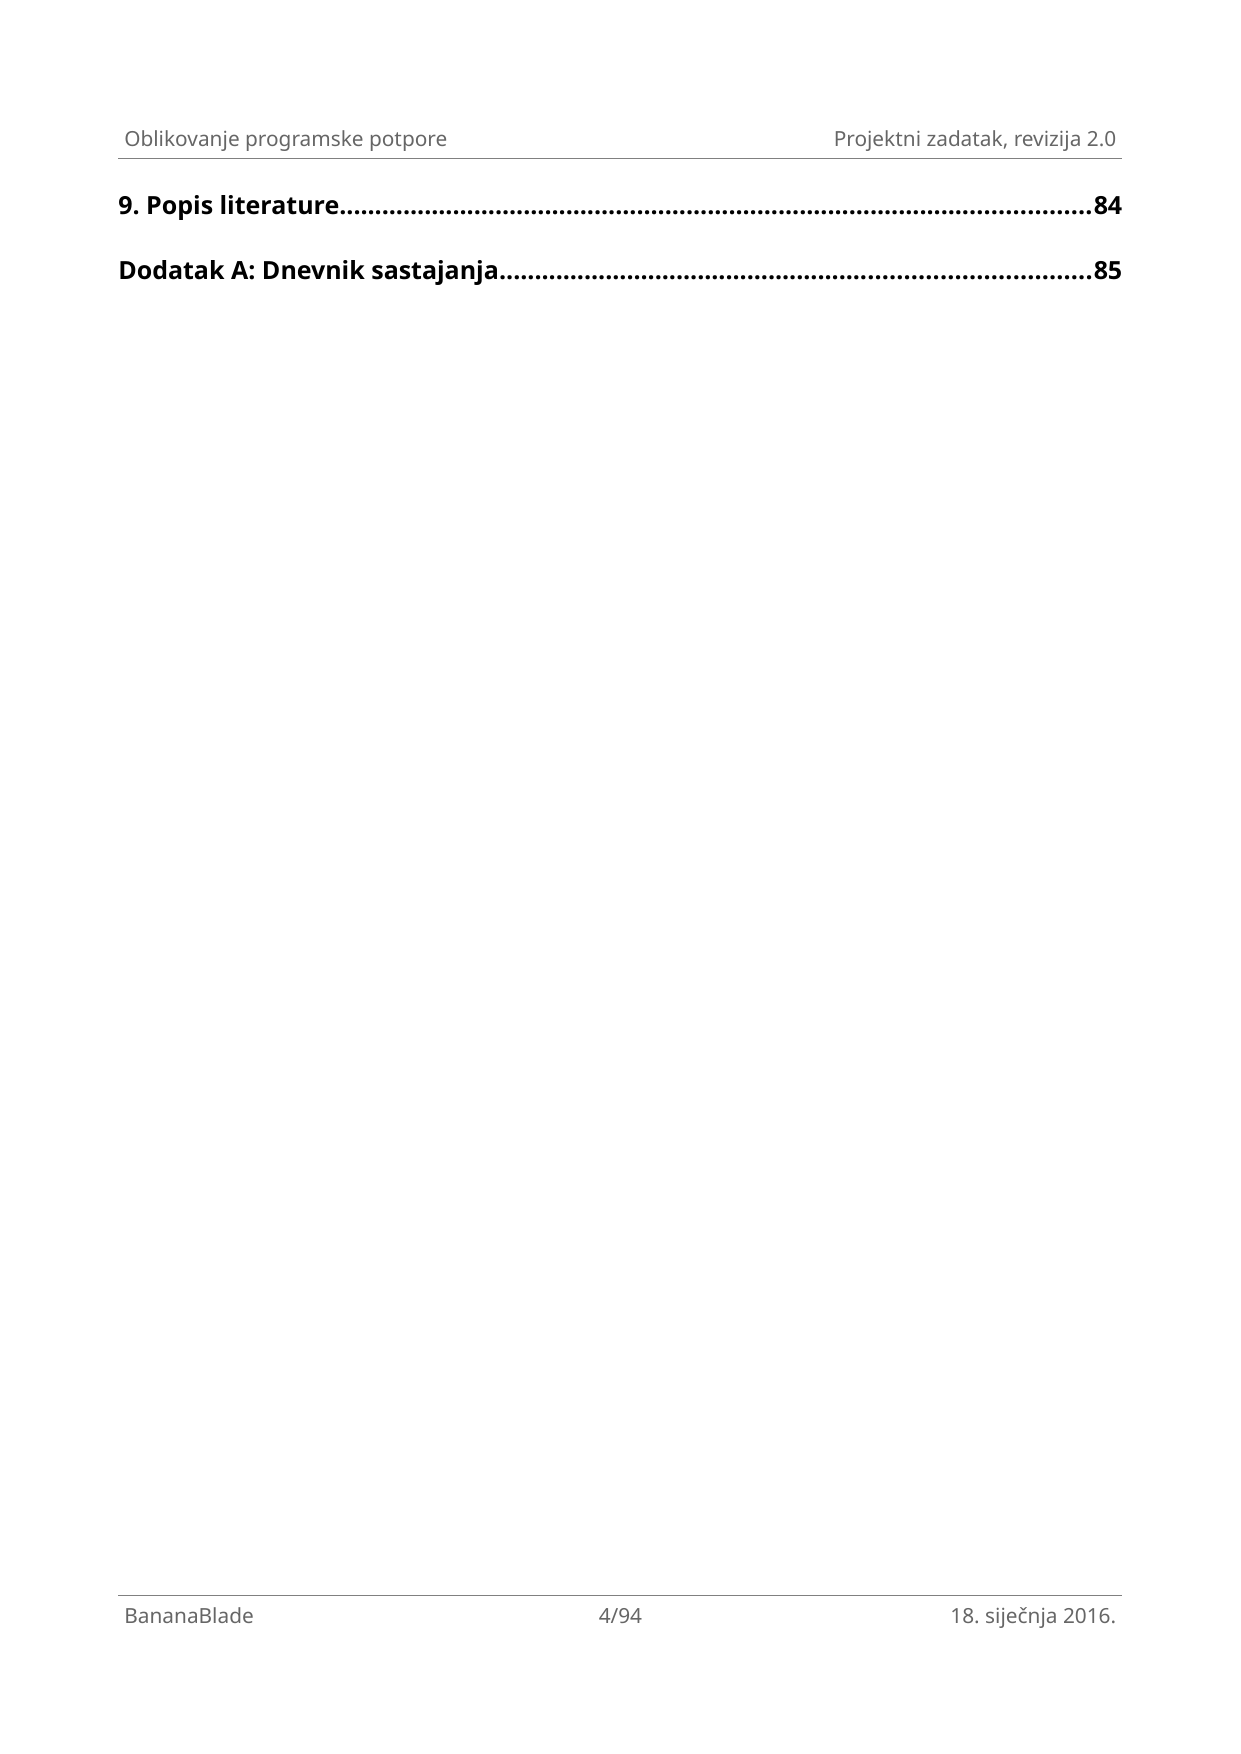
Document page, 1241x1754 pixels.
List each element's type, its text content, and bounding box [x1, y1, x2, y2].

text 9. Popis literature 84 [118, 188, 1122, 222]
text Dodatak A: Dnevnik sastajanja 85 [118, 252, 1122, 286]
